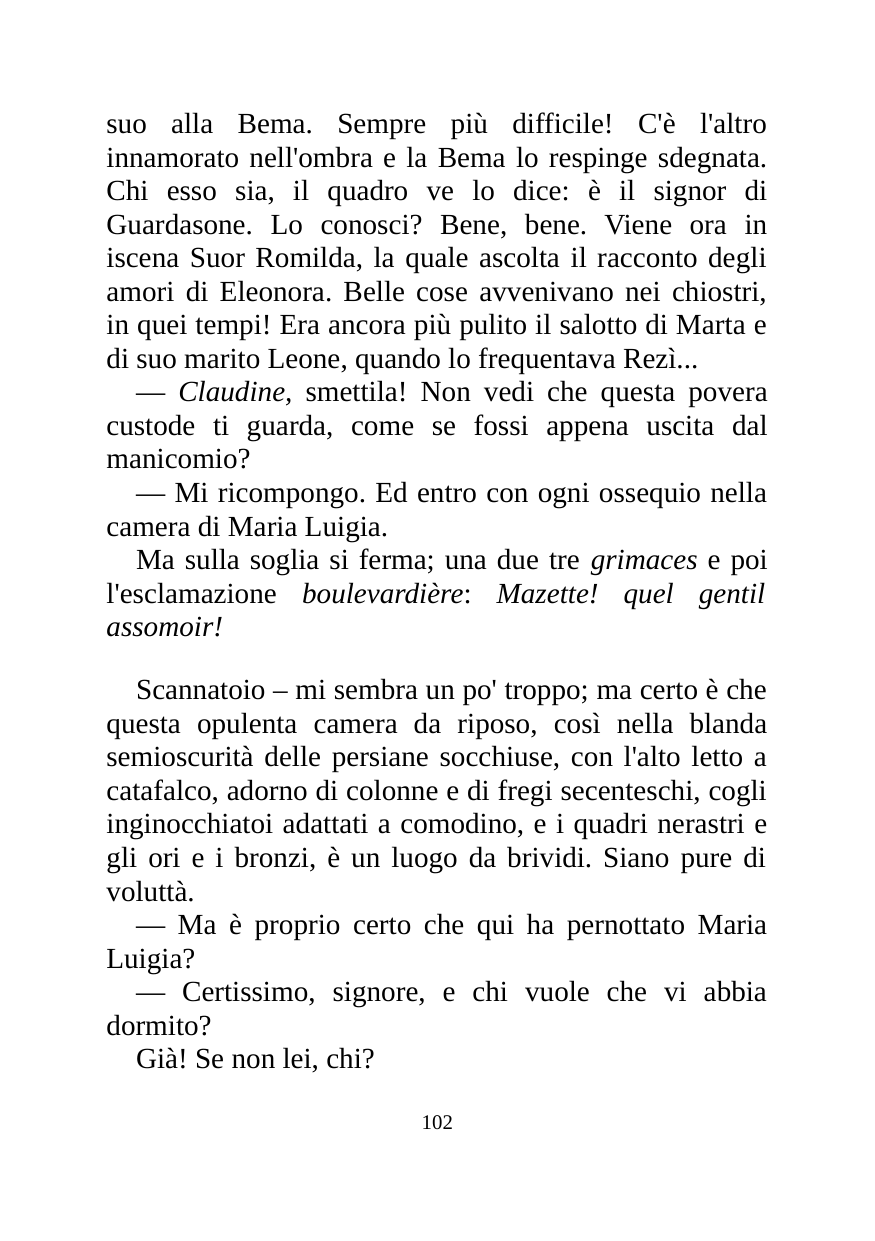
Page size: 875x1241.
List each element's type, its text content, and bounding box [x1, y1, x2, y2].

text — Mi ricompongo. Ed entro con ogni ossequio nella camera di Maria Luigia. [106, 475, 768, 542]
text — Certissimo, signore, e chi vuole che vi abbia dormito? [106, 974, 768, 1041]
text Scannatoio – mi sembra un po' troppo; ma certo è che questa opulenta camera da riposo, così nella blanda semioscurità delle persiane socchiuse, con l'alto letto a catafalco, adorno di colonne e di fregi secenteschi, cogli inginocchiatoi adattati a comodino, e i quadri nerastri e gli ori e i bronzi, è un luogo da brividi. Siano pure di voluttà. [106, 672, 768, 907]
text — Ma è proprio certo che qui ha pernottato Maria Luigia? [106, 907, 768, 974]
text Ma sulla soglia si ferma; una due tre grimaces e poi l'esclamazione boulevardière: Mazette! quel gentil assomoir! [106, 542, 768, 643]
text suo alla Bema. Sempre più difficile! C'è l'altro innamorato nell'ombra e la Bema lo respinge sdegnata. Chi esso sia, il quadro ve lo dice: è il signor di Guardasone. Lo conosci? Bene, bene. Viene ora in iscena Suor Romilda, la quale ascolta il racconto degli amori di Eleonora. Belle cose avvenivano nei chiostri, in quei tempi! Era ancora più pulito il salotto di Marta e di suo marito Leone, quando lo frequentava Rezì... [106, 106, 768, 374]
text — Claudine, smettila! Non vedi che questa povera custode ti guarda, come se fossi appena uscita dal manicomio? [106, 374, 768, 475]
text Già! Se non lei, chi? [106, 1041, 768, 1075]
